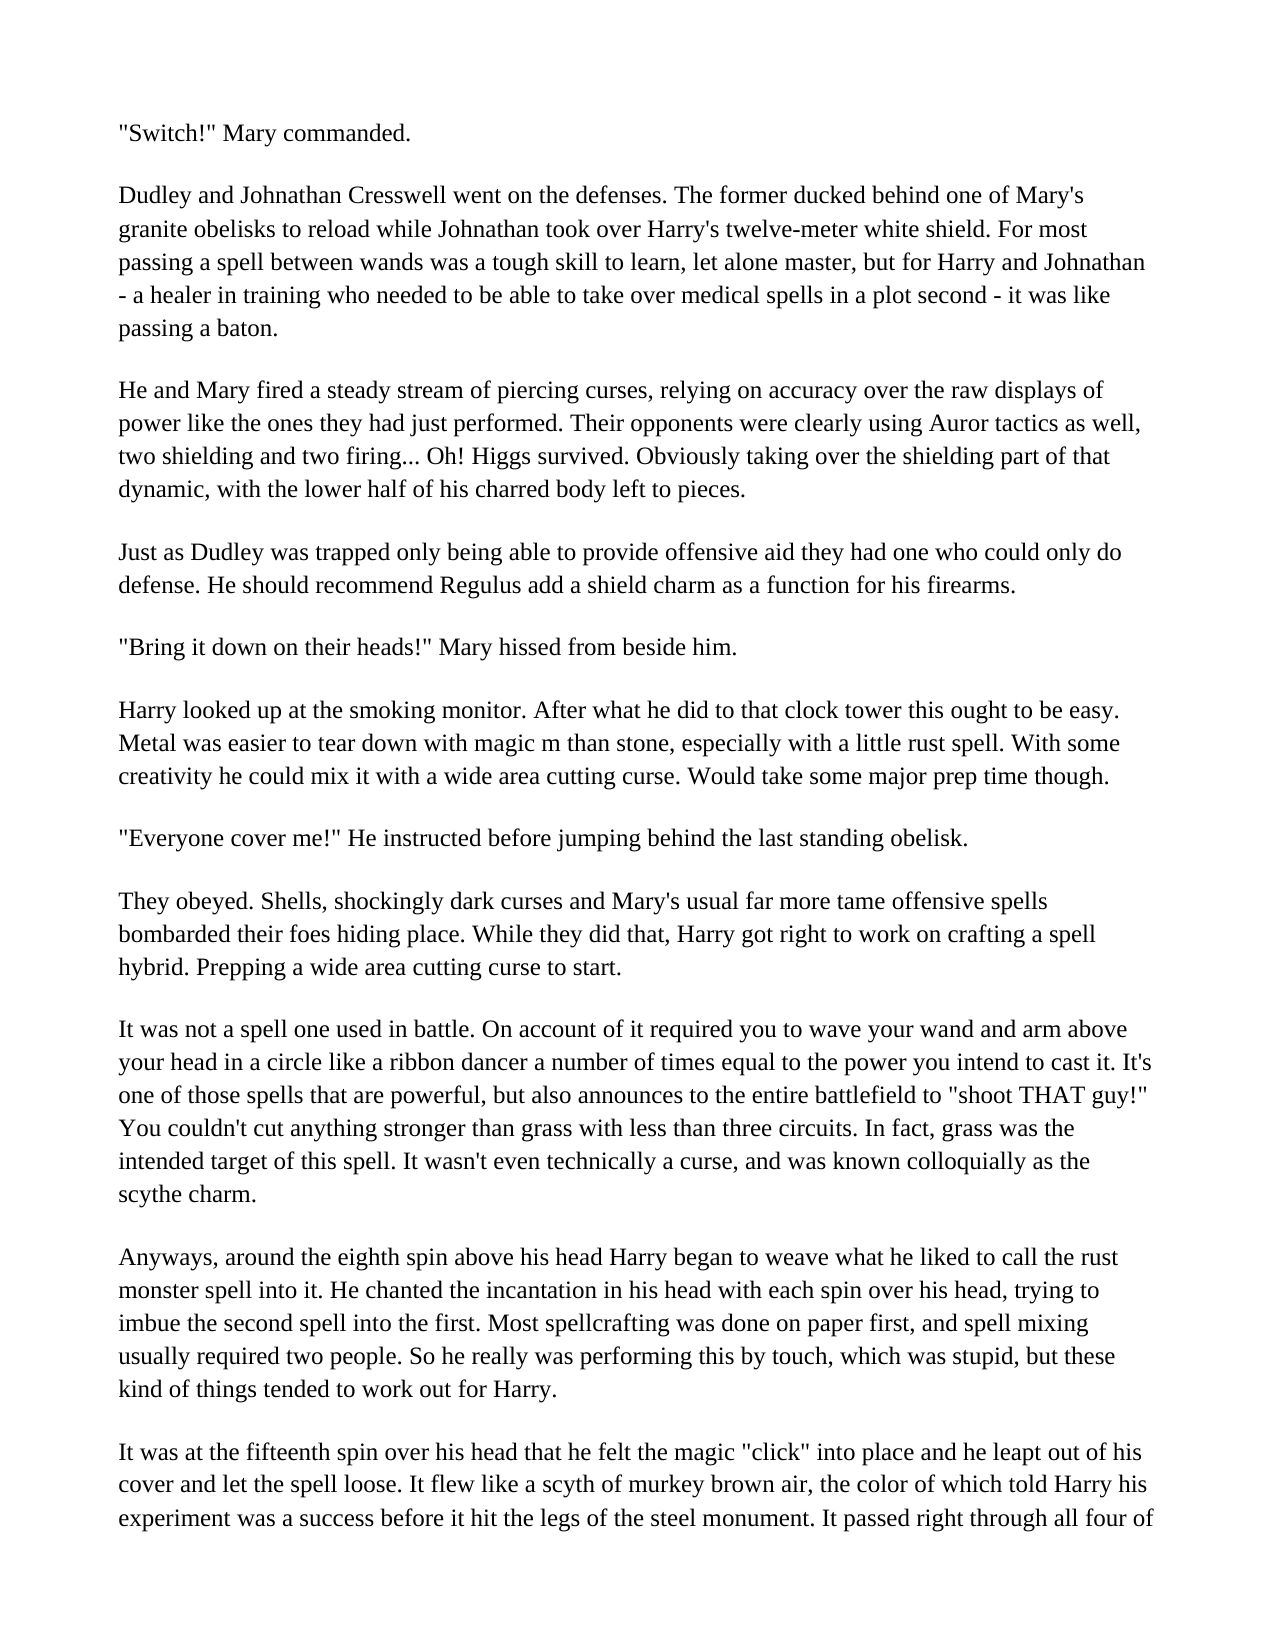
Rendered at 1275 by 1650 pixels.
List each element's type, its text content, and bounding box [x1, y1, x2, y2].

text Anyways, around the eighth spin above his head Harry began to weave what he liked to call the rust monster spell into it. He chanted the incantation in his head with each spin over his head, trying to imbue the second spell into the first. Most spellcrafting was done on paper first, and spell mixing usually required two people. So he really was performing this by touch, which was stupid, but these kind of things tended to work out for Harry. [118, 1242, 1157, 1403]
text They obeyed. Shells, shockingly dark curses and Mary's usual far more tame offensive spells bombarded their foes hiding place. While they did that, Harry got right to work on crafting a spell hybrid. Prepping a wide area cutting curse to start. [118, 886, 1157, 981]
text Dudley and Johnathan Cresswell went on the defenses. The former ducked behind one of Mary's granite obelisks to reload while Johnathan took over Harry's twelve-meter white shield. For most passing a spell between wands was a tough skill to learn, let alone master, but for Harry and Johnathan - a healer in training who needed to be able to take over medical spells in a plot second - it was like passing a baton. [118, 181, 1157, 341]
text "Bring it down on their heads!" Mary hissed from beside him. [118, 632, 1157, 661]
text He and Mary fired a steady stream of piercing curses, relying on accuracy over the raw displays of power like the ones they had just performed. Their opponents were clearly using Auror tactics as well, two shielding and two firing... Oh! Higgs survived. Obviously taking over the shielding part of that dynamic, with the lower half of his charred body left to pieces. [118, 375, 1157, 503]
text Harry looked up at the smoking monitor. After what he did to that clock tower this ought to be easy. Metal was easier to tear down with magic m than stone, especially with a little rust spell. With some creativity he could mix it with a wide area cutting curse. Would take some major prep time though. [118, 695, 1157, 789]
text It was at the fifteenth spin over his head that he felt the magic "click" into place and he leapt out of his cover and let the spell loose. It flew like a scyth of murkey brown air, the color of which told Harry his experiment was a success before it hit the legs of the steel monument. It passed right through all four of [118, 1437, 1157, 1531]
text Just as Dudley was trapped only being able to provide offensive aid they had one who could only do defense. He should recommend Regulus add a shield charm as a function for his firearms. [118, 537, 1157, 598]
text "Switch!" Mary commanded. [118, 118, 1157, 147]
text "Everyone cover me!" He instructed before jumping behind the last standing obelisk. [118, 823, 1157, 852]
text It was not a spell one used in battle. On account of it required you to wave your wand and arm above your head in a circle like a ribbon dancer a number of times equal to the power you intend to cast it. It's one of those spells that are powerful, but also announces to the entire battlefield to "shoot THAT guy!" You couldn't cut anything stronger than grass with less than three circuits. In fact, grass was the intended target of this spell. It wasn't even technically a curse, and was known colloquially as the scythe charm. [118, 1014, 1157, 1208]
